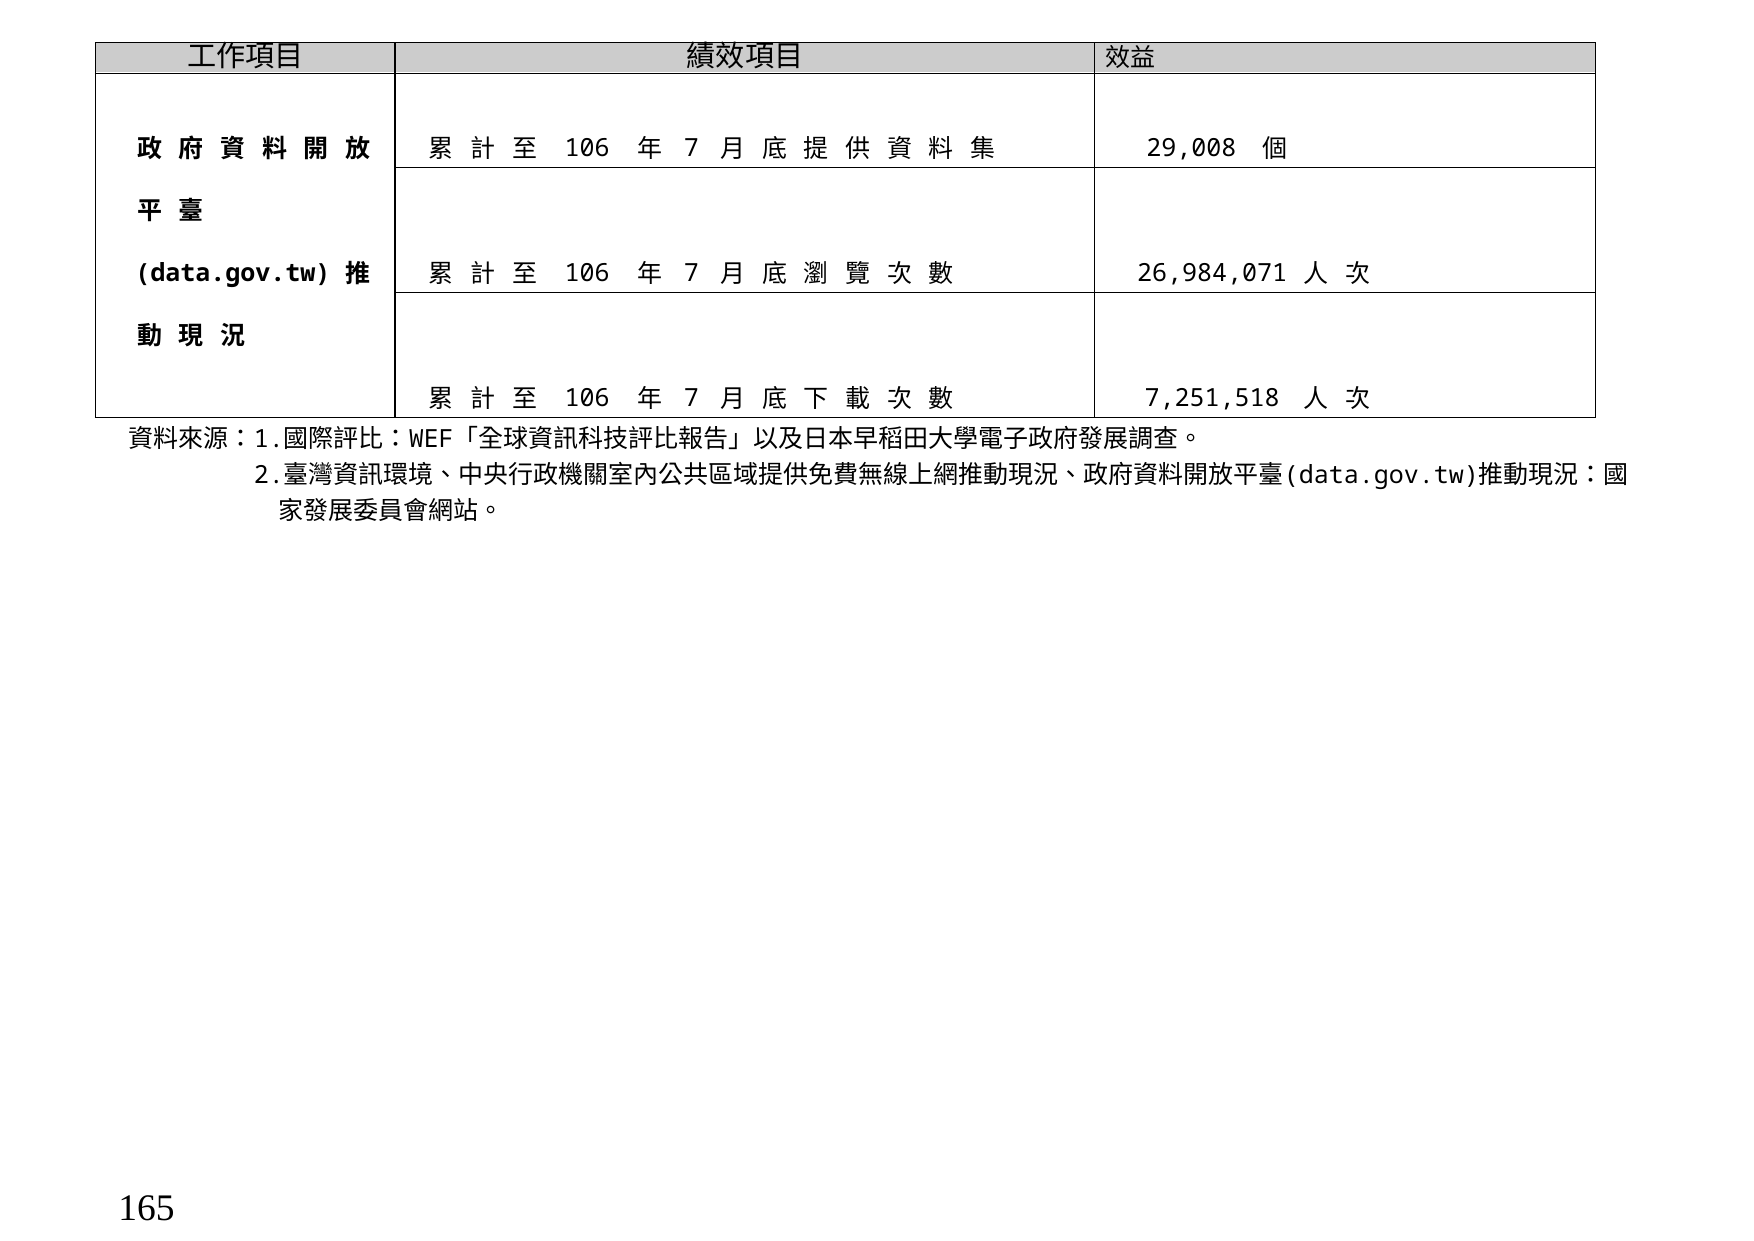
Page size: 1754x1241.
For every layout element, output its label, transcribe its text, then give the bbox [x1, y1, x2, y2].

table_cell 7,251,518人次 [1095, 293, 1595, 417]
text 資料來源：1.國際評比：WEF「全球資訊科技評比報告」以及日本早稻田大學電子政府發展調查。 [128, 418, 1628, 454]
table_header 效益 [1095, 43, 1595, 72]
table_cell 政府資料開放平臺(data.gov.tw)推動現況 [96, 74, 394, 417]
table_header 工作項目 [96, 43, 394, 72]
table_header 績效項目 [396, 43, 1094, 72]
table_cell 累計至106年7月底瀏覽次數 [396, 168, 1094, 292]
table_cell 29,008個 [1095, 74, 1595, 167]
table_cell 累計至106年7月底提供資料集 [396, 74, 1094, 167]
text 2.臺灣資訊環境、中央行政機關室內公共區域提供免費無線上網推動現況、政府資料開放平臺(data.gov.tw)推動現況：國家發展委員會網站。 [128, 454, 1628, 527]
table_cell 累計至106年7月底下載次數 [396, 293, 1094, 417]
table_cell 26,984,071人次 [1095, 168, 1595, 292]
